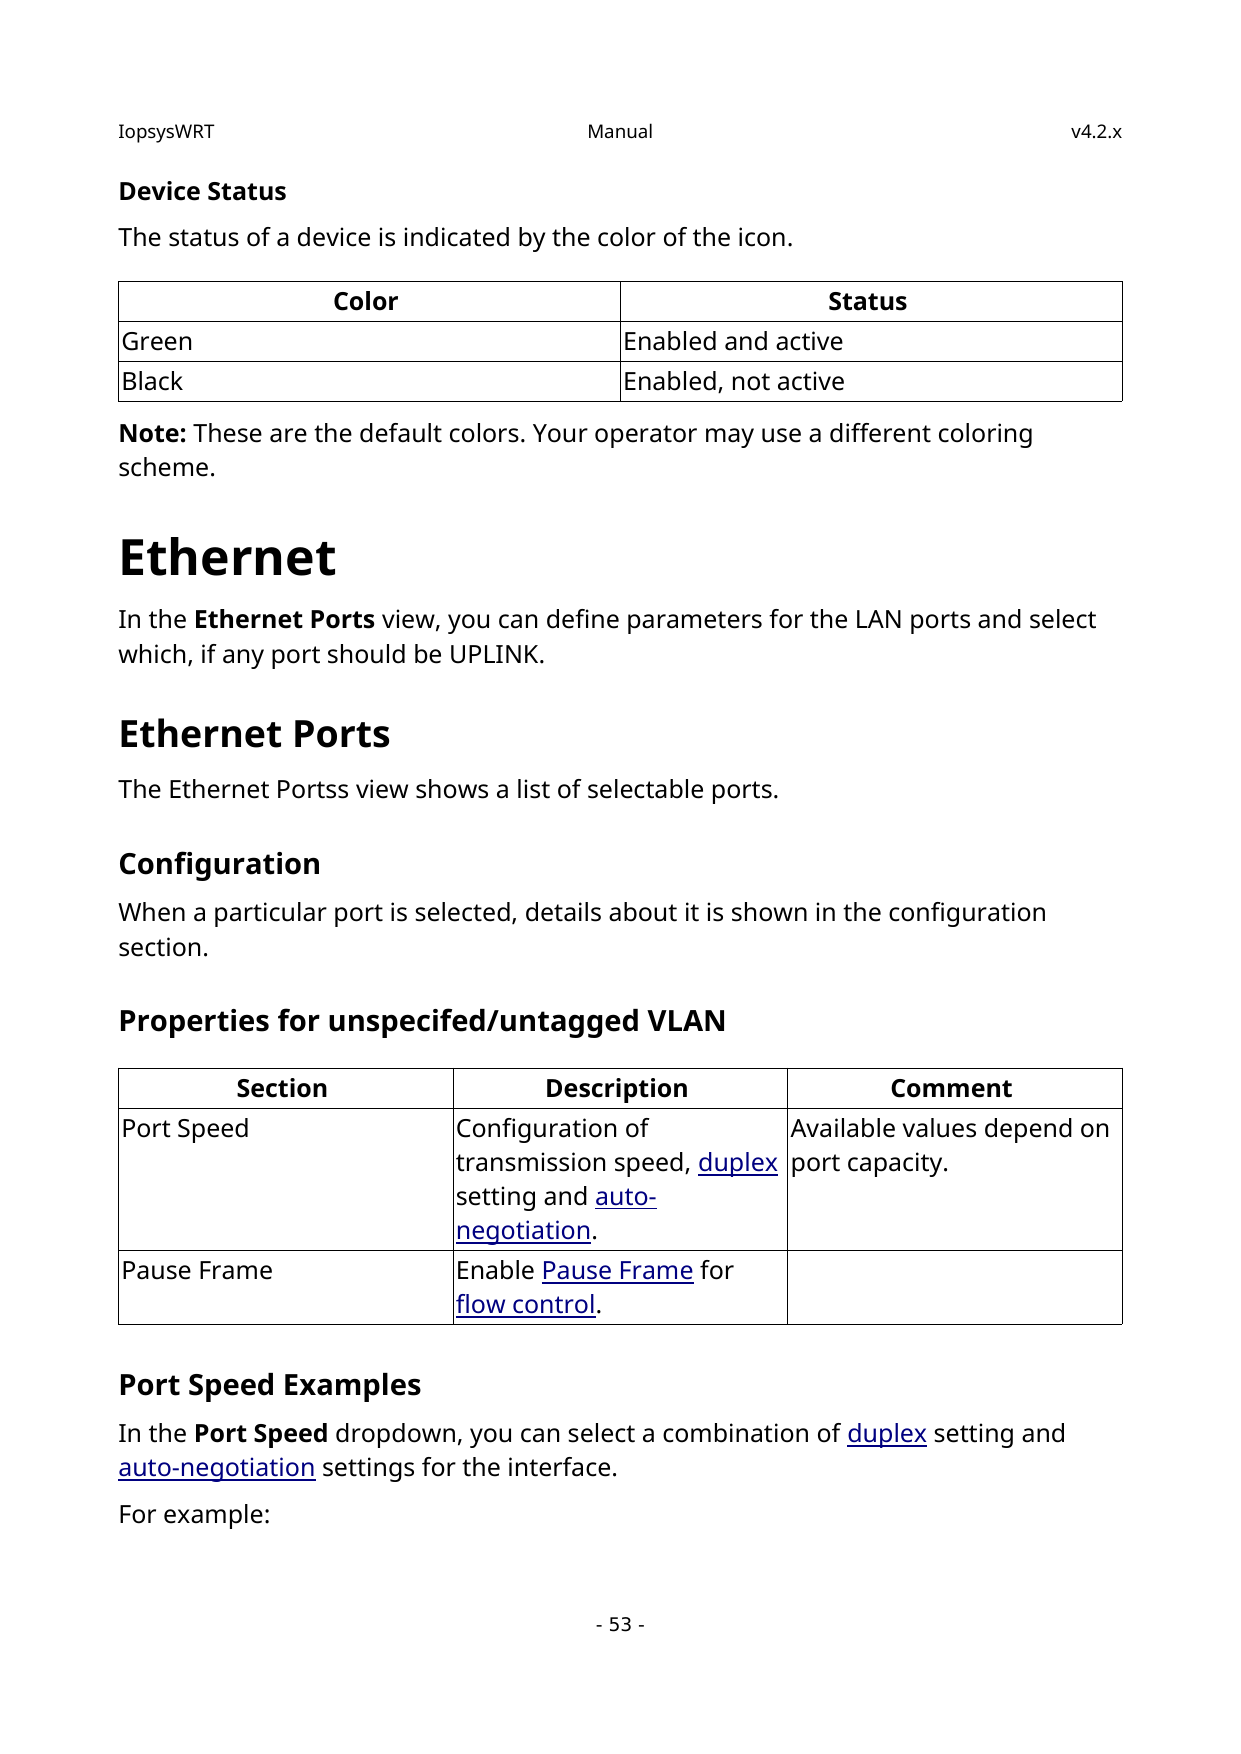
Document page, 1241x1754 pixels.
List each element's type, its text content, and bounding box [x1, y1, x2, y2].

table_cell Pause Frame [119, 1251, 453, 1324]
text When a particular port is selected, details about it is shown in the configuration section. [118, 895, 1122, 963]
table_cell Configuration of transmission speed, duplex setting and auto-negotiation. [454, 1109, 787, 1250]
table_header Status [621, 282, 1122, 321]
subtitle Properties for unspecifed/untagged VLAN [118, 1001, 1122, 1040]
text In the Port Speed dropdown, you can select a combination of duplex setting and auto-negotiation settings for the interface. [118, 1416, 1122, 1484]
table_header Description [454, 1069, 787, 1108]
table_cell Green [119, 322, 620, 361]
text Note: These are the default colors. Your operator may use a different coloring scheme. [118, 416, 1122, 484]
subtitle Configuration [118, 843, 1122, 883]
text For example: [118, 1497, 1122, 1531]
table_header Section [119, 1069, 453, 1108]
subtitle Device Status [118, 173, 1122, 207]
table_cell [788, 1251, 1122, 1324]
subtitle Ethernet Ports [118, 708, 1122, 759]
text The Ethernet Portss view shows a list of selectable ports. [118, 771, 1122, 805]
subtitle Port Speed Examples [118, 1364, 1122, 1403]
table_cell Enabled, not active [621, 362, 1122, 401]
table_cell Available values depend on port capacity. [788, 1109, 1122, 1250]
table_cell Black [119, 362, 620, 401]
text The status of a device is indicated by the color of the icon. [118, 220, 1122, 254]
table_cell Port Speed [119, 1109, 453, 1250]
table_cell Enable Pause Frame for flow control. [454, 1251, 787, 1324]
table_header Color [119, 282, 620, 321]
table_header Comment [788, 1069, 1122, 1108]
text In the Ethernet Ports view, you can define parameters for the LAN ports and select which, if any port should be UPLINK. [118, 602, 1122, 670]
subtitle Ethernet [118, 522, 1122, 590]
table_cell Enabled and active [621, 322, 1122, 361]
